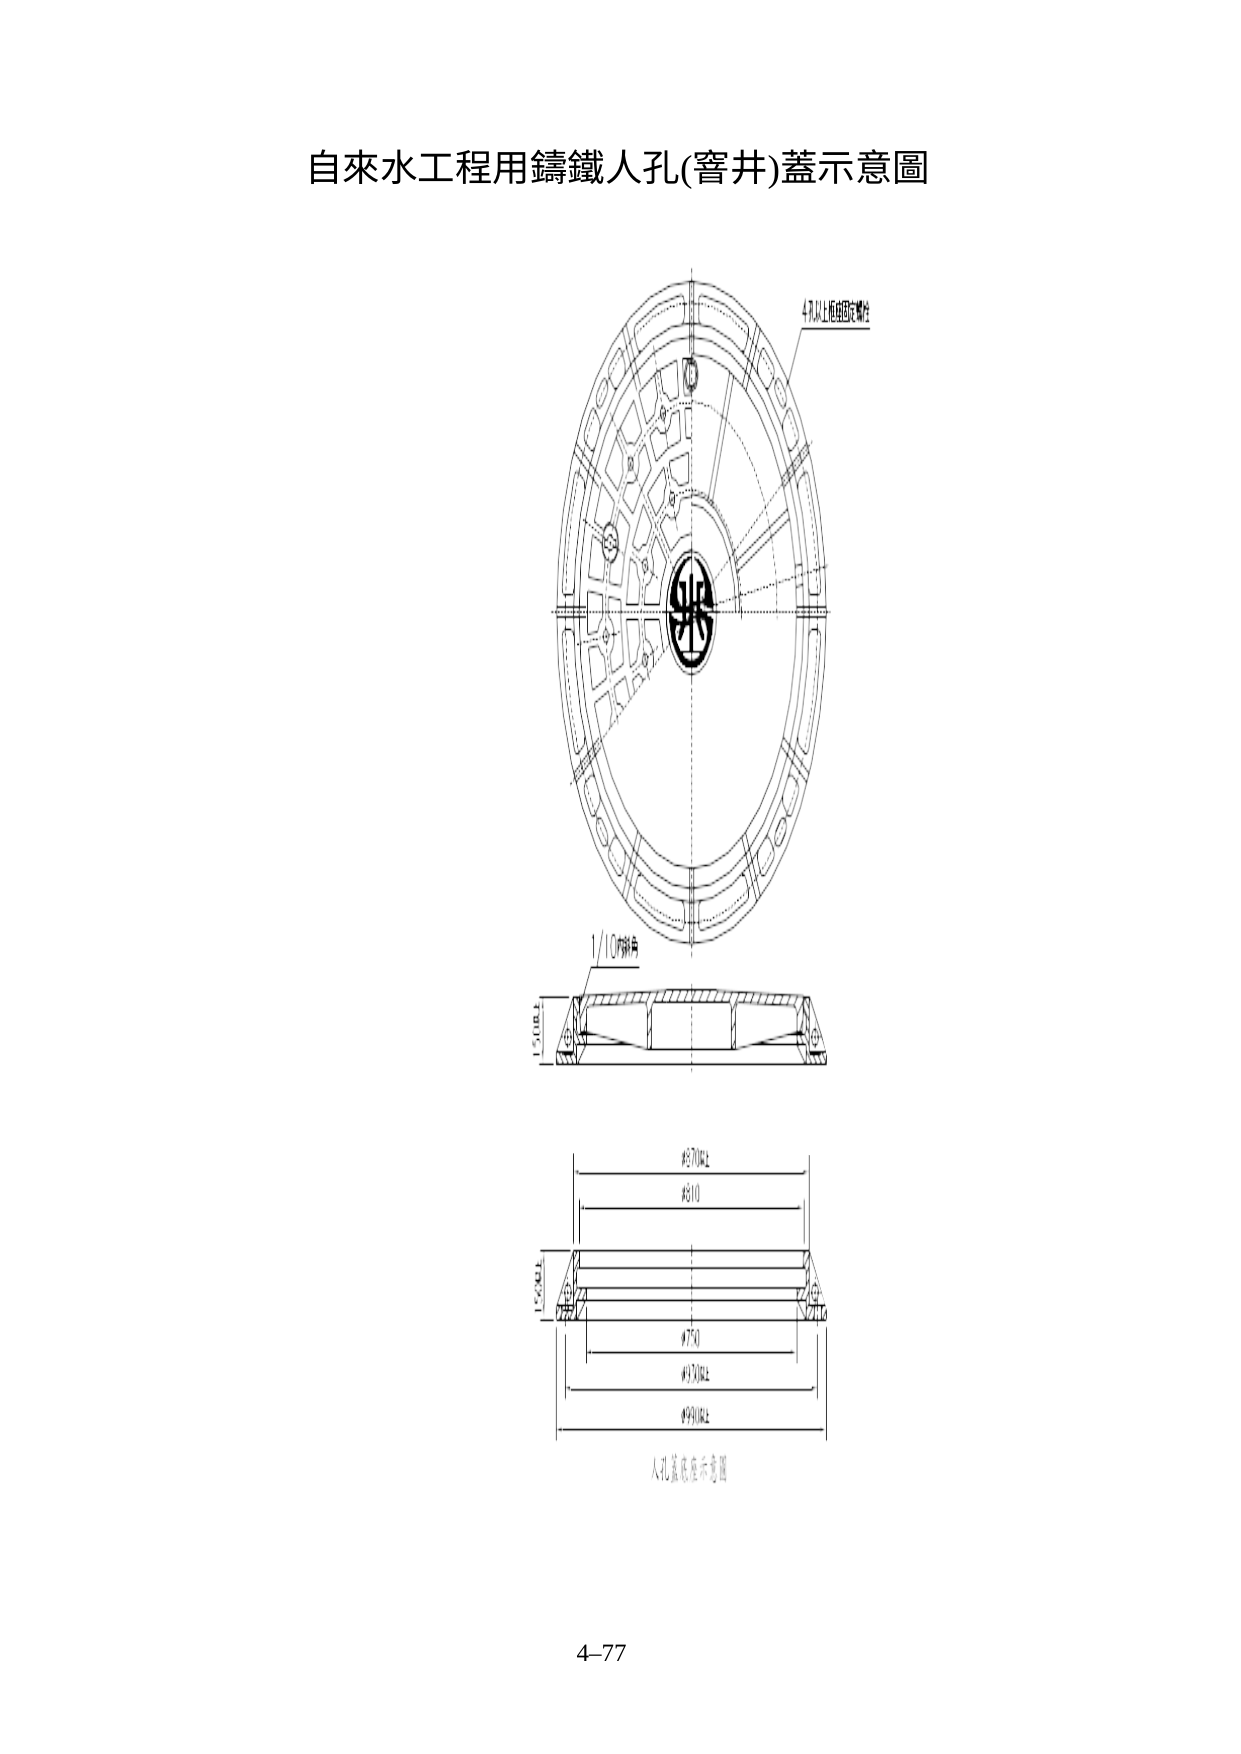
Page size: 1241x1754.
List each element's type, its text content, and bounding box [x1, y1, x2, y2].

text 自來水工程用鑄鐵人孔(窨井)蓋示意圖 [148, 148, 1087, 189]
